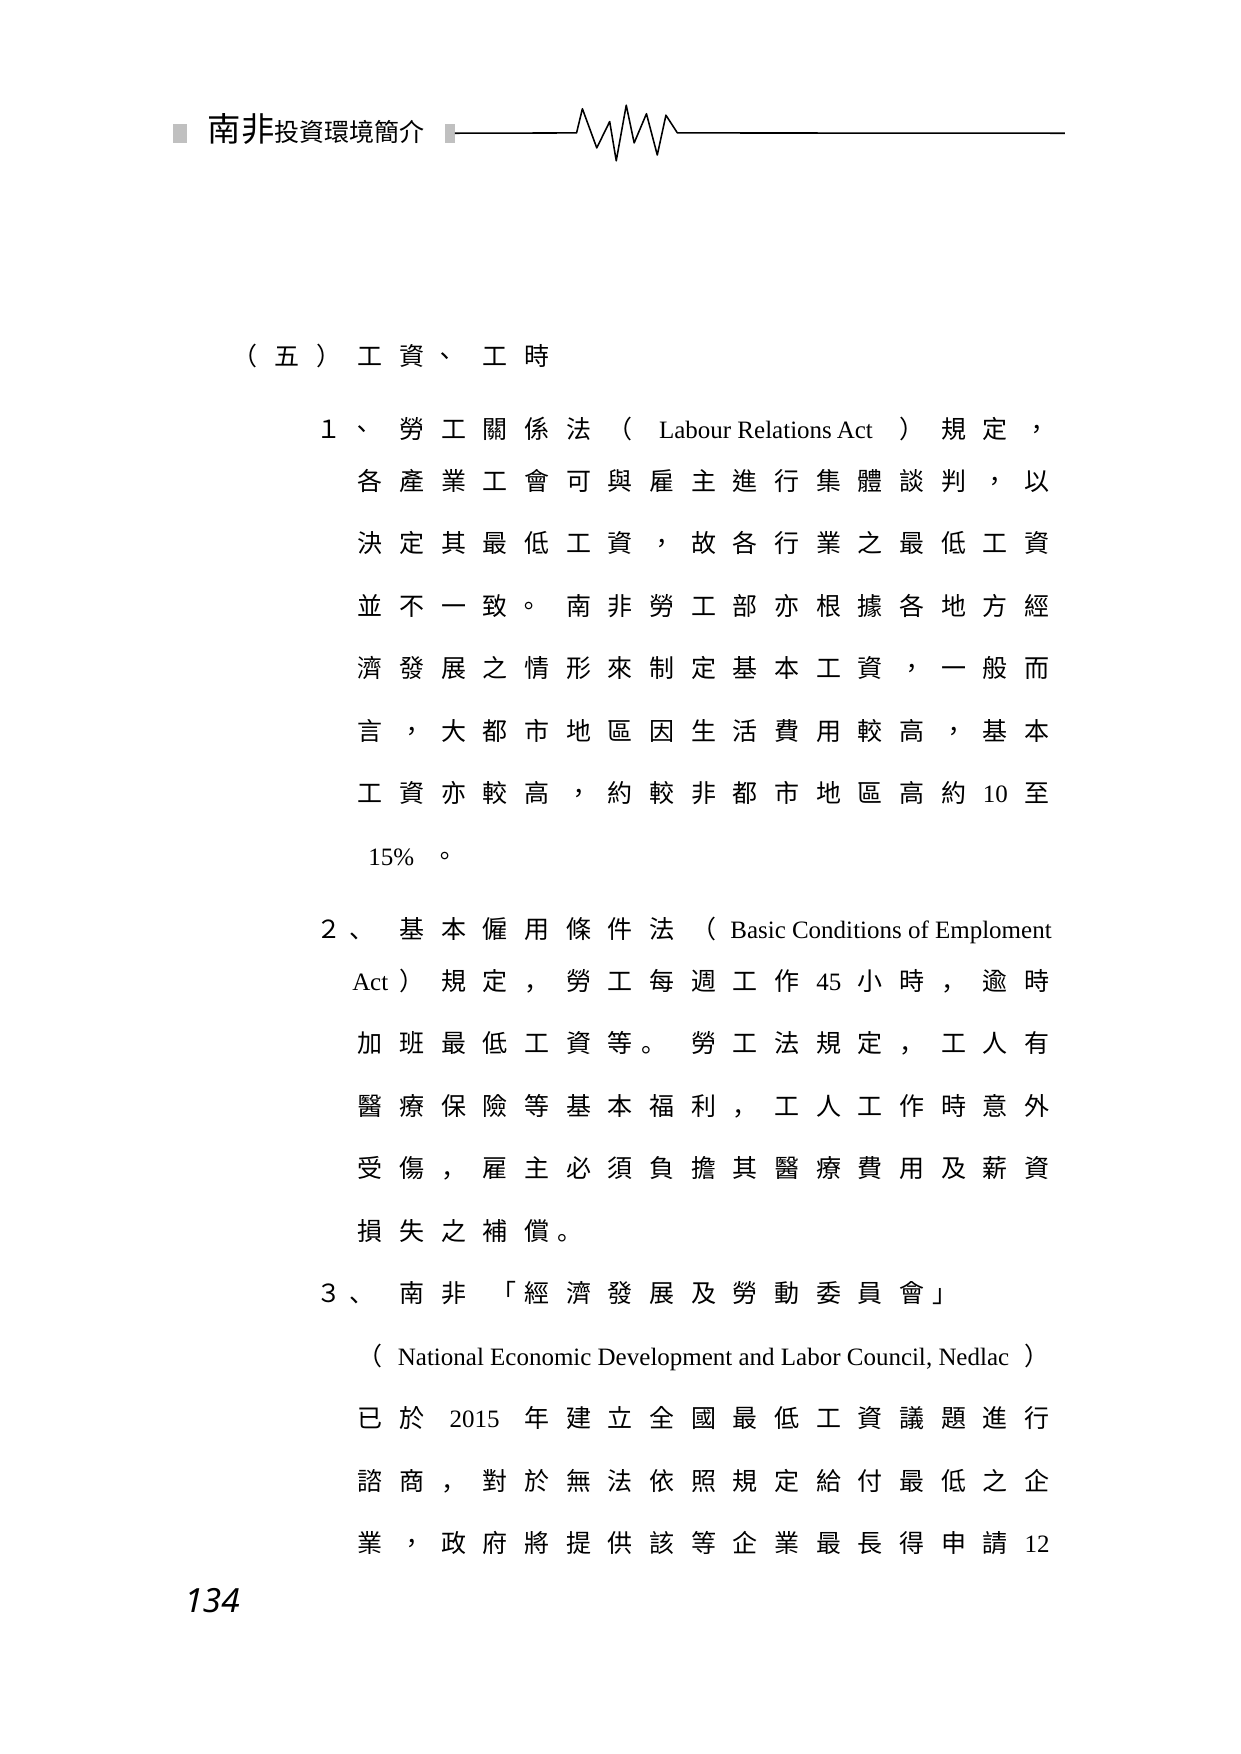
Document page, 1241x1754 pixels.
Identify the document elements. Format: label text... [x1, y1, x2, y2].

text １、勞工關係法（Labour Relations Act）規定，各產業工會可與雇主進行集體談判，以決定其最低工資，故各行業之最低工資並不一致。南非勞工部亦根據各地方經濟發展之情形來制定基本工資，一般而言，大都市地區因生活費用較高，基本工資亦較高，約較非都市地區高約10至15%。 [281, 375, 1058, 875]
text （五）工資、工時 [207, 313, 1058, 375]
text ３、南非「經濟發展及勞動委員會」（National Economic Development and Labor Council, Nedlac）已於2015年建立全國最低工資議題進行諮商，對於無法依照規定給付最低之企業，政府將提供該等企業最長得申請12 [281, 1250, 1058, 1563]
text ２、基本僱用條件法（Basic Conditions of Emploment Act）規定，勞工每週工作45小時，逾時加班最低工資等。勞工法規定，工人有醫療保險等基本福利，工人工作時意外受傷，雇主必須負擔其醫療費用及薪資損失之補償。 [281, 875, 1058, 1250]
